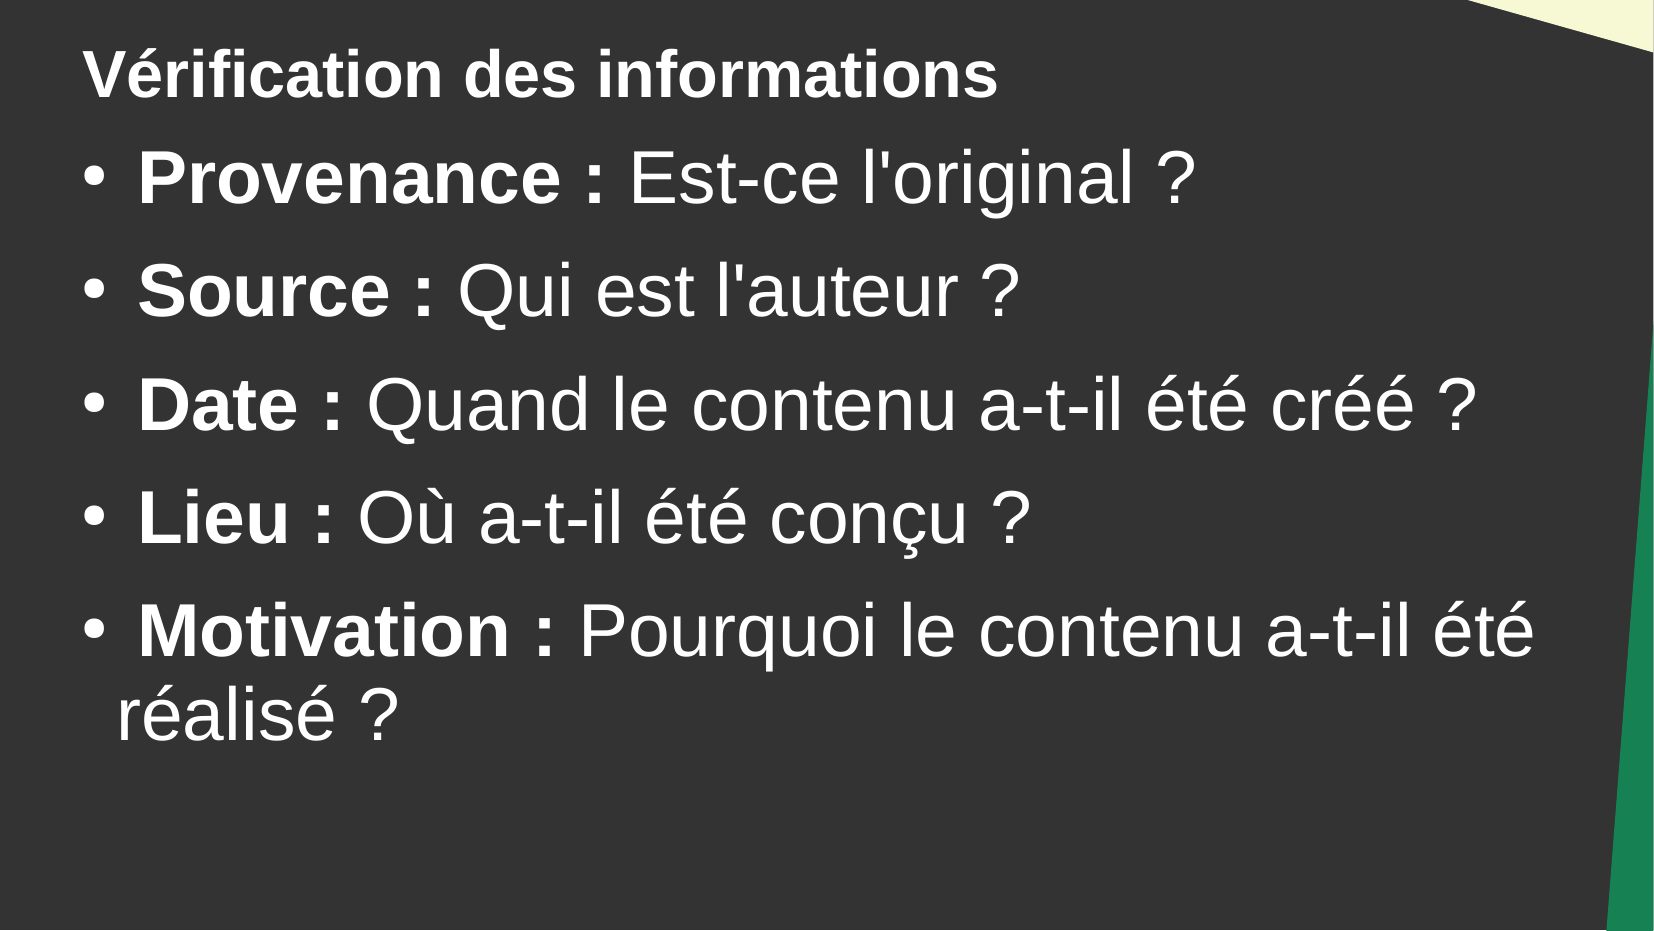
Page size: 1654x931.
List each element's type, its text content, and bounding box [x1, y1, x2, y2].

text_box [1606, 315, 1654, 931]
list Provenance : Est-ce l'original ? Source : Qui est l'auteur ? Date : Quand le contenu a-t-il été créé ? Lieu : Où a-t-il été conçu ? Motivation : Pourquoi le contenu a-t-il été réalisé ? [80, 135, 1560, 762]
text_box [1467, 0, 1654, 53]
title Vérification des informations [82, 37, 1571, 122]
